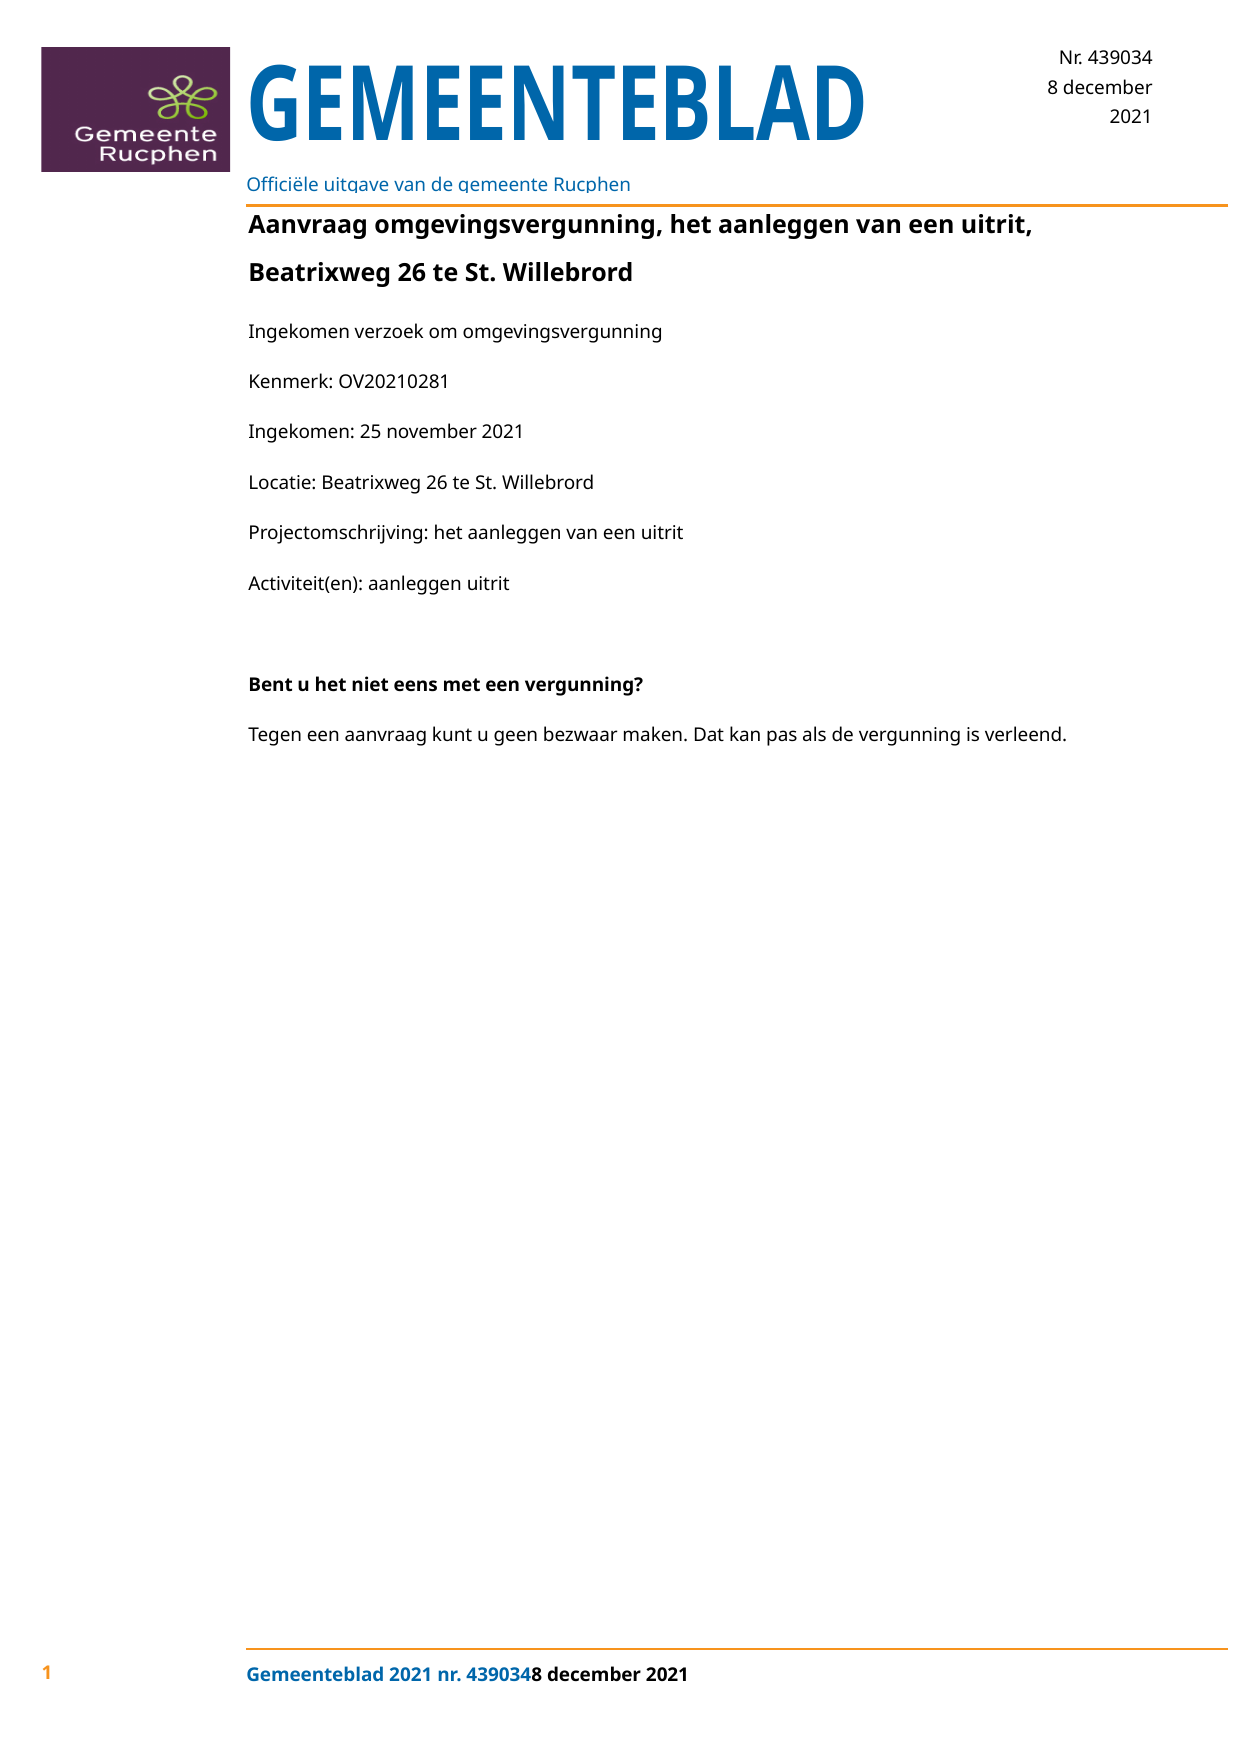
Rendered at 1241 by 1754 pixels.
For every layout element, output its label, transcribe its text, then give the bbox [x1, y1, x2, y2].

text Ingekomen verzoek om omgevingsvergunning [248, 318, 1152, 344]
text Aanvraag omgevingsvergunning, het aanleggen van een uitrit, Beatrixweg 26 te St. Willebrord [248, 207, 1152, 288]
text Ingekomen: 25 november 2021 [248, 419, 1152, 444]
text Locatie: Beatrixweg 26 te St. Willebrord [248, 469, 1152, 495]
picture [41, 47, 231, 172]
text Projectomschrijving: het aanleggen van een uitrit [248, 519, 1152, 545]
text Activiteit(en): aanleggen uitrit [248, 570, 1152, 596]
text Tegen een aanvraag kunt u geen bezwaar maken. Dat kan pas als de vergunning is verleend. [248, 721, 1152, 747]
text Bent u het niet eens met een vergunning? [248, 671, 1152, 697]
text Kenmerk: OV20210281 [248, 368, 1152, 394]
